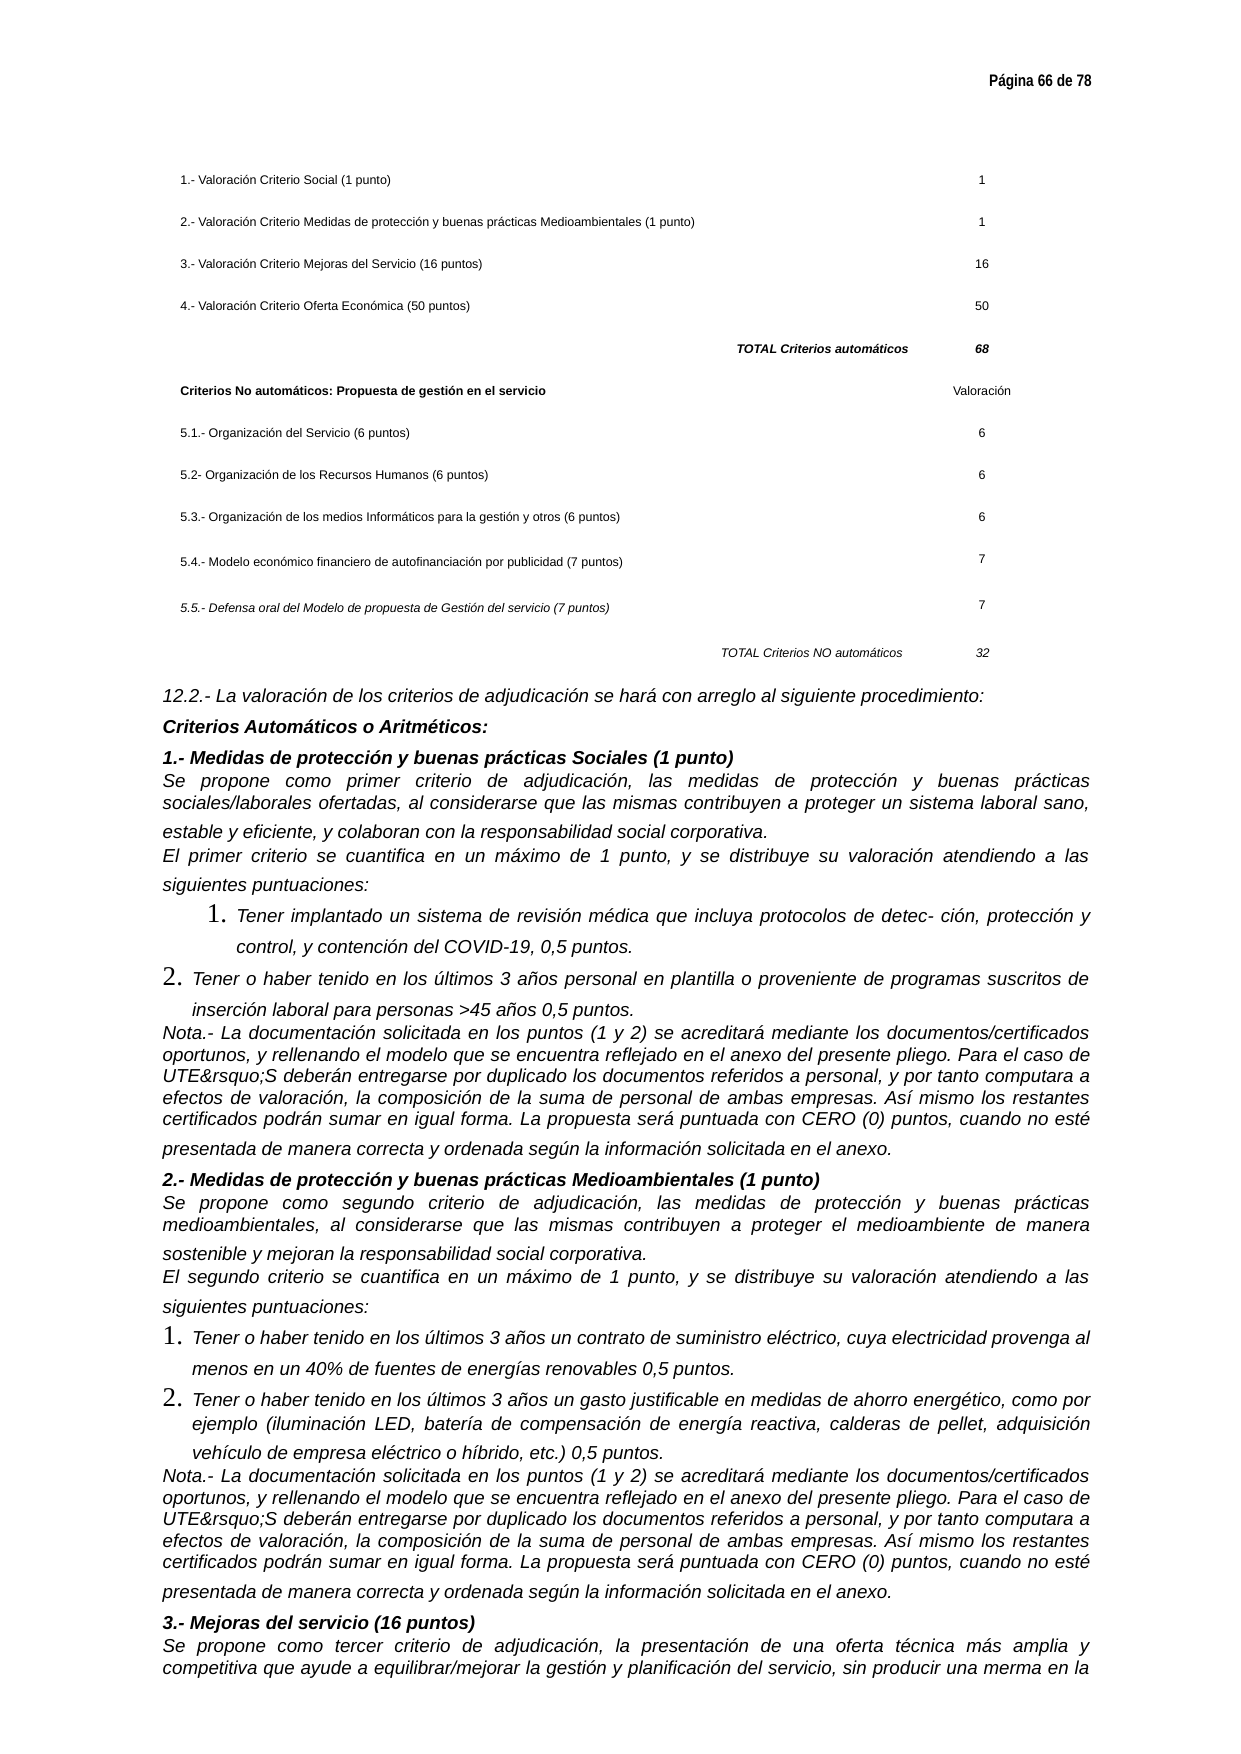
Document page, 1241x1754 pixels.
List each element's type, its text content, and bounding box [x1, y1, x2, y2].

table_cell 1 [916, 204, 1052, 246]
text Criterios Automáticos o Aritméticos: [162, 708, 1092, 739]
table_cell 5.5.- Defensa oral del Modelo de propuesta de Gestión del servicio (7 puntos) [177, 587, 916, 632]
table_cell 5.3.- Organización de los medios Informáticos para la gestión y otros (6 puntos) [177, 499, 916, 542]
table_cell 7 [916, 587, 1052, 632]
table_cell 4.- Valoración Criterio Oferta Económica (50 puntos) [177, 289, 916, 331]
table_cell 6 [916, 415, 1052, 457]
table_cell 6 [916, 457, 1052, 499]
list Tener o haber tenido en los últimos 3 años un gasto justificable en medidas de ahorro energético, como por ejemplo (iluminación LED, batería de compensación de energía reactiva, calderas de pellet, adquisición vehículo de empresa eléctrico o híbrido, etc.) 0,5 puntos. [162, 1381, 1092, 1465]
text Nota.- La documentación solicitada en los puntos (1 y 2) se acreditará mediante los documentos/certificados oportunos, y rellenando el modelo que se encuentra reflejado en el anexo del presente pliego. Para el caso de UTE&rsquo;S deberán entregarse por duplicado los documentos referidos a personal, y por tanto computara a efectos de valoración, la composición de la suma de personal de ambas empresas. Así mismo los restantes certificados podrán sumar en igual forma. La propuesta será puntuada con CERO (0) puntos, cuando no esté presentada de manera correcta y ordenada según la información solicitada en el anexo. [162, 1022, 1092, 1161]
list Tener o haber tenido en los últimos 3 años personal en plantilla o proveniente de programas suscritos de inserción laboral para personas >45 años 0,5 puntos. [162, 959, 1092, 1022]
text Se propone como primer criterio de adjudicación, las medidas de protección y buenas prácticas sociales/laborales ofertadas, al considerarse que las mismas contribuyen a proteger un sistema laboral sano, estable y eficiente, y colaboran con la responsabilidad social corporativa. [162, 770, 1092, 844]
text 2.- Medidas de protección y buenas prácticas Medioambientales (1 punto) [162, 1161, 1092, 1192]
text 3.- Mejoras del servicio (16 puntos) [162, 1604, 1092, 1635]
list Tener o haber tenido en los últimos 3 años un contrato de suministro eléctrico, cuya electricidad provenga al menos en un 40% de fuentes de energías renovables 0,5 puntos. [162, 1319, 1092, 1381]
text Se propone como segundo criterio de adjudicación, las medidas de protección y buenas prácticas medioambientales, al considerarse que las mismas contribuyen a proteger el medioambiente de manera sostenible y mejoran la responsabilidad social corporativa. [162, 1192, 1092, 1266]
table_cell TOTAL Criterios automáticos [177, 331, 916, 373]
table_cell 68 [916, 331, 1052, 373]
table_cell 32 [916, 632, 1052, 677]
table_cell 1 [916, 162, 1052, 204]
table_cell 50 [916, 289, 1052, 331]
table_cell 7 [916, 542, 1052, 587]
table_cell 2.- Valoración Criterio Medidas de protección y buenas prácticas Medioambientales (1 punto) [177, 204, 916, 246]
list Tener implantado un sistema de revisión médica que incluya protocolos de detec- ción, protección y control, y contención del COVID-19, 0,5 puntos. [207, 897, 1092, 959]
table_cell 5.4.- Modelo económico financiero de autofinanciación por publicidad (7 puntos) [177, 542, 916, 587]
table_cell 5.1.- Organización del Servicio (6 puntos) [177, 415, 916, 457]
text 12.2.- La valoración de los criterios de adjudicación se hará con arreglo al siguiente procedimiento: [162, 677, 1092, 708]
table_cell Criterios No automáticos: Propuesta de gestión en el servicio [177, 373, 916, 415]
table_cell Valoración [916, 373, 1052, 415]
table_cell 16 [916, 246, 1052, 288]
table_cell 5.2- Organización de los Recursos Humanos (6 puntos) [177, 457, 916, 499]
table_cell 6 [916, 499, 1052, 542]
table_header [916, 120, 1052, 162]
text El primer criterio se cuantifica en un máximo de 1 punto, y se distribuye su valoración atendiendo a las siguientes puntuaciones: [162, 844, 1092, 897]
text 1.- Medidas de protección y buenas prácticas Sociales (1 punto) [162, 739, 1092, 770]
text Se propone como tercer criterio de adjudicación, la presentación de una oferta técnica más amplia y competitiva que ayude a equilibrar/mejorar la gestión y planificación del servicio, sin producir una merma en la [162, 1635, 1092, 1678]
table_cell TOTAL Criterios NO automáticos [177, 632, 916, 677]
text Nota.- La documentación solicitada en los puntos (1 y 2) se acreditará mediante los documentos/certificados oportunos, y rellenando el modelo que se encuentra reflejado en el anexo del presente pliego. Para el caso de UTE&rsquo;S deberán entregarse por duplicado los documentos referidos a personal, y por tanto computara a efectos de valoración, la composición de la suma de personal de ambas empresas. Así mismo los restantes certificados podrán sumar en igual forma. La propuesta será puntuada con CERO (0) puntos, cuando no esté presentada de manera correcta y ordenada según la información solicitada en el anexo. [162, 1465, 1092, 1604]
table_cell 3.- Valoración Criterio Mejoras del Servicio (16 puntos) [177, 246, 916, 288]
table_header [177, 120, 916, 162]
text El segundo criterio se cuantifica en un máximo de 1 punto, y se distribuye su valoración atendiendo a las siguientes puntuaciones: [162, 1266, 1092, 1319]
table_cell 1.- Valoración Criterio Social (1 punto) [177, 162, 916, 204]
